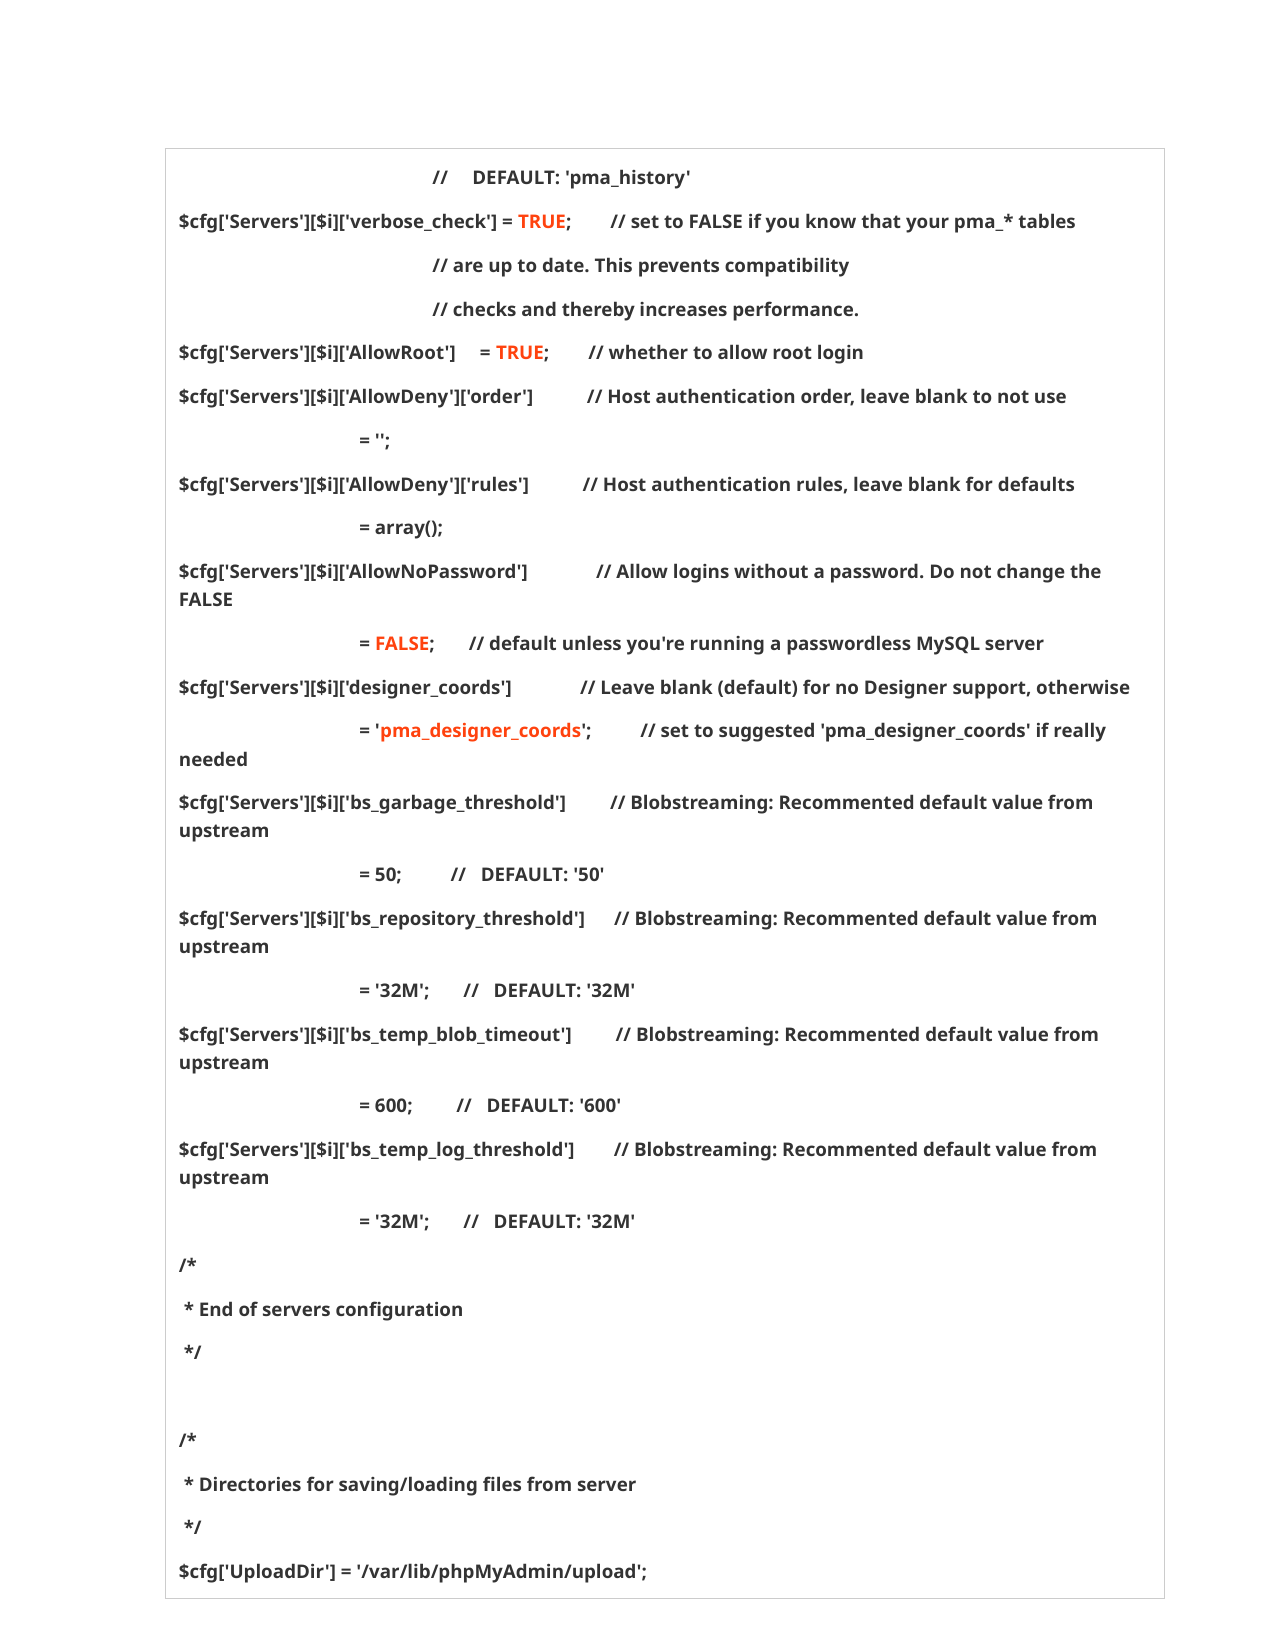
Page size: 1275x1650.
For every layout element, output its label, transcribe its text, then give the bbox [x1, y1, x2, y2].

text $cfg['Servers'][$i]['designer_coords'] // Leave blank (default) for no Designer support, otherwise [166, 657, 1164, 699]
text // DEFAULT: 'pma_history' [166, 149, 1164, 190]
text $cfg['Servers'][$i]['bs_garbage_threshold'] // Blobstreaming: Recommented default value from upstream [166, 773, 1164, 843]
text /* [166, 1410, 1164, 1453]
text $cfg['UploadDir'] = '/var/lib/phpMyAdmin/upload'; [166, 1542, 1164, 1598]
text $cfg['Servers'][$i]['bs_temp_log_threshold'] // Blobstreaming: Recommented default value from upstream [166, 1120, 1164, 1190]
text * Directories for saving/loading files from server [166, 1454, 1164, 1496]
text */ [166, 1323, 1164, 1365]
text $cfg['Servers'][$i]['bs_repository_threshold'] // Blobstreaming: Recommented default value from upstream [166, 888, 1164, 959]
text */ [166, 1498, 1164, 1540]
text = FALSE; // default unless you're running a passwordless MySQL server [166, 613, 1164, 656]
text = 600; // DEFAULT: '600' [166, 1076, 1164, 1118]
text = array(); [166, 498, 1164, 540]
text // checks and thereby increases performance. [166, 279, 1164, 321]
text $cfg['Servers'][$i]['AllowRoot'] = TRUE; // whether to allow root login [166, 323, 1164, 365]
text $cfg['Servers'][$i]['verbose_check'] = TRUE; // set to FALSE if you know that your pma_* tables [166, 192, 1164, 234]
text $cfg['Servers'][$i]['bs_temp_blob_timeout'] // Blobstreaming: Recommented default value from upstream [166, 1004, 1164, 1074]
text // are up to date. This prevents compatibility [166, 235, 1164, 278]
text = 'pma_designer_coords'; // set to suggested 'pma_designer_coords' if really needed [166, 701, 1164, 771]
text = 50; // DEFAULT: '50' [166, 845, 1164, 887]
text $cfg['Servers'][$i]['AllowNoPassword'] // Allow logins without a password. Do not change the FALSE [166, 542, 1164, 612]
text /* [166, 1235, 1164, 1278]
text = ''; [166, 410, 1164, 453]
text = '32M'; // DEFAULT: '32M' [166, 960, 1164, 1003]
text $cfg['Servers'][$i]['AllowDeny']['order'] // Host authentication order, leave blank to not use [166, 367, 1164, 409]
text = '32M'; // DEFAULT: '32M' [166, 1192, 1164, 1234]
text * End of servers configuration [166, 1279, 1164, 1321]
text $cfg['Servers'][$i]['AllowDeny']['rules'] // Host authentication rules, leave blank for defaults [166, 454, 1164, 496]
